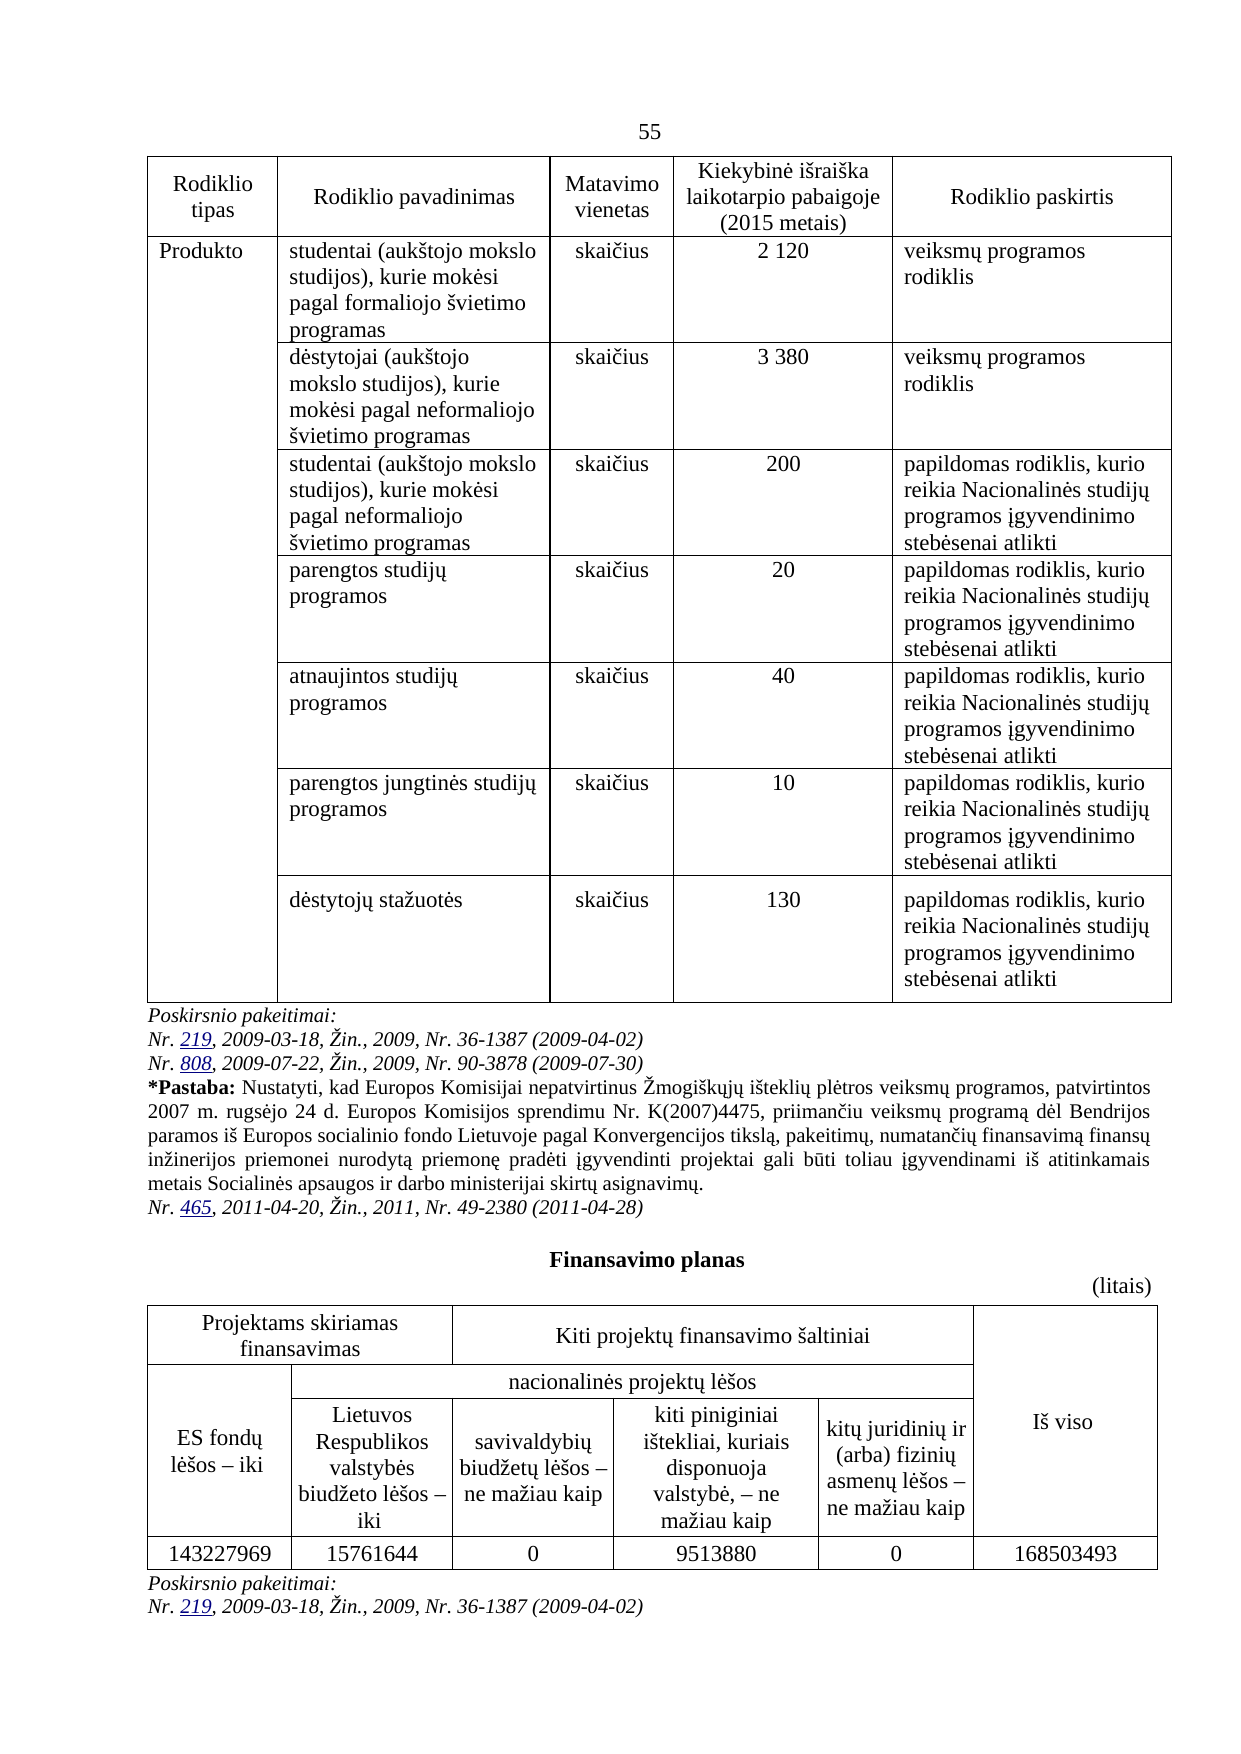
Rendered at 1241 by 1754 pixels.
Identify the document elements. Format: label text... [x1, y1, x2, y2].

text *Pastaba: Nustatyti, kad Europos Komisijai nepatvirtinus Žmogiškųjų išteklių plėtros veiksmų programos, patvirtintos 2007 m. rugsėjo 24 d. Europos Komisijos sprendimu Nr. K(2007)4475, priimančiu veiksmų programą dėl Bendrijos paramos iš Europos socialinio fondo Lietuvoje pagal Konvergencijos tikslą, pakeitimų, numatančių finansavimą finansų inžinerijos priemonei nurodytą priemonę pradėti įgyvendinti projektai gali būti toliau įgyvendinami iš atitinkamais metais Socialinės apsaugos ir darbo ministerijai skirtų asignavimų. [148, 1075, 1152, 1195]
table_header Iš viso [974, 1306, 1157, 1536]
table_cell 0 [819, 1537, 973, 1569]
table_header Rodiklio pavadinimas [278, 157, 549, 236]
table_cell parengtos jungtinės studijų programos [278, 769, 549, 874]
table_cell savivaldybių biudžetų lėšos – ne mažiau kaip [453, 1399, 613, 1536]
table_cell 143227969 [148, 1537, 291, 1569]
table_cell skaičius [551, 556, 673, 662]
table_cell veiksmų programos rodiklis [893, 237, 1171, 342]
table_cell parengtos studijų programos [278, 556, 549, 662]
table_cell dėstytojai (aukštojo mokslo studijos), kurie mokėsi pagal neformaliojo švietimo programas [278, 343, 549, 449]
table_cell 9513880 [614, 1537, 818, 1569]
table_header Kiti projektų finansavimo šaltiniai [453, 1306, 973, 1364]
table_cell 10 [674, 769, 892, 874]
text Poskirsnio pakeitimai: [148, 1570, 1152, 1594]
table_cell papildomas rodiklis, kurio reikia Nacionalinės studijų programos įgyvendinimo stebėsenai atlikti [893, 663, 1171, 768]
table_cell skaičius [551, 876, 673, 1002]
table_cell 15761644 [292, 1537, 452, 1569]
table_cell 2 120 [674, 237, 892, 342]
table_cell skaičius [551, 343, 673, 449]
table_cell kitų juridinių ir (arba) fizinių asmenų lėšos – ne mažiau kaip [819, 1399, 973, 1536]
table_header Kiekybinė išraiška laikotarpio pabaigoje (2015 metais) [674, 157, 892, 236]
table_cell skaičius [551, 237, 673, 342]
text Poskirsnio pakeitimai: [148, 1003, 1152, 1027]
table_cell studentai (aukštojo mokslo studijos), kurie mokėsi pagal formaliojo švietimo programas [278, 237, 549, 342]
table_cell ES fondų lėšos – iki [148, 1365, 291, 1536]
table_cell 3 380 [674, 343, 892, 449]
table_cell papildomas rodiklis, kurio reikia Nacionalinės studijų programos įgyvendinimo stebėsenai atlikti [893, 769, 1171, 874]
table_cell 40 [674, 663, 892, 768]
table_header Matavimo vienetas [551, 157, 673, 236]
table_cell nacionalinės projektų lėšos [292, 1365, 973, 1397]
table_cell 168503493 [974, 1537, 1157, 1569]
table_cell kiti piniginiai ištekliai, kuriais disponuoja valstybė, – ne mažiau kaip [614, 1399, 818, 1536]
text Nr. 808, 2009-07-22, Žin., 2009, Nr. 90-3878 (2009-07-30) [148, 1051, 1152, 1075]
table_cell Lietuvos Respublikos valstybės biudžeto lėšos – iki [292, 1399, 452, 1536]
table_cell Produkto [148, 237, 277, 1002]
table_cell dėstytojų stažuotės [278, 876, 549, 1002]
table_cell skaičius [551, 769, 673, 874]
text (litais) [148, 1272, 1152, 1298]
table_cell papildomas rodiklis, kurio reikia Nacionalinės studijų programos įgyvendinimo stebėsenai atlikti [893, 556, 1171, 662]
table_cell atnaujintos studijų programos [278, 663, 549, 768]
table_header Rodiklio paskirtis [893, 157, 1171, 236]
table_cell 0 [453, 1537, 613, 1569]
text Nr. 219, 2009-03-18, Žin., 2009, Nr. 36-1387 (2009-04-02) [148, 1027, 1152, 1051]
table_cell veiksmų programos rodiklis [893, 343, 1171, 449]
table_cell 20 [674, 556, 892, 662]
table_cell skaičius [551, 663, 673, 768]
table_header Rodiklio tipas [148, 157, 277, 236]
text Nr. 465, 2011-04-20, Žin., 2011, Nr. 49-2380 (2011-04-28) [148, 1195, 1152, 1219]
table_cell papildomas rodiklis, kurio reikia Nacionalinės studijų programos įgyvendinimo stebėsenai atlikti [893, 450, 1171, 555]
table_header Projektams skiriamas finansavimas [148, 1306, 452, 1364]
table_cell 130 [674, 876, 892, 1002]
table_cell papildomas rodiklis, kurio reikia Nacionalinės studijų programos įgyvendinimo stebėsenai atlikti [893, 876, 1171, 1002]
text Nr. 219, 2009-03-18, Žin., 2009, Nr. 36-1387 (2009-04-02) [148, 1594, 1152, 1618]
table_cell skaičius [551, 450, 673, 555]
table_cell studentai (aukštojo mokslo studijos), kurie mokėsi pagal neformaliojo švietimo programas [278, 450, 549, 555]
text Finansavimo planas [148, 1246, 1152, 1272]
table_cell 200 [674, 450, 892, 555]
